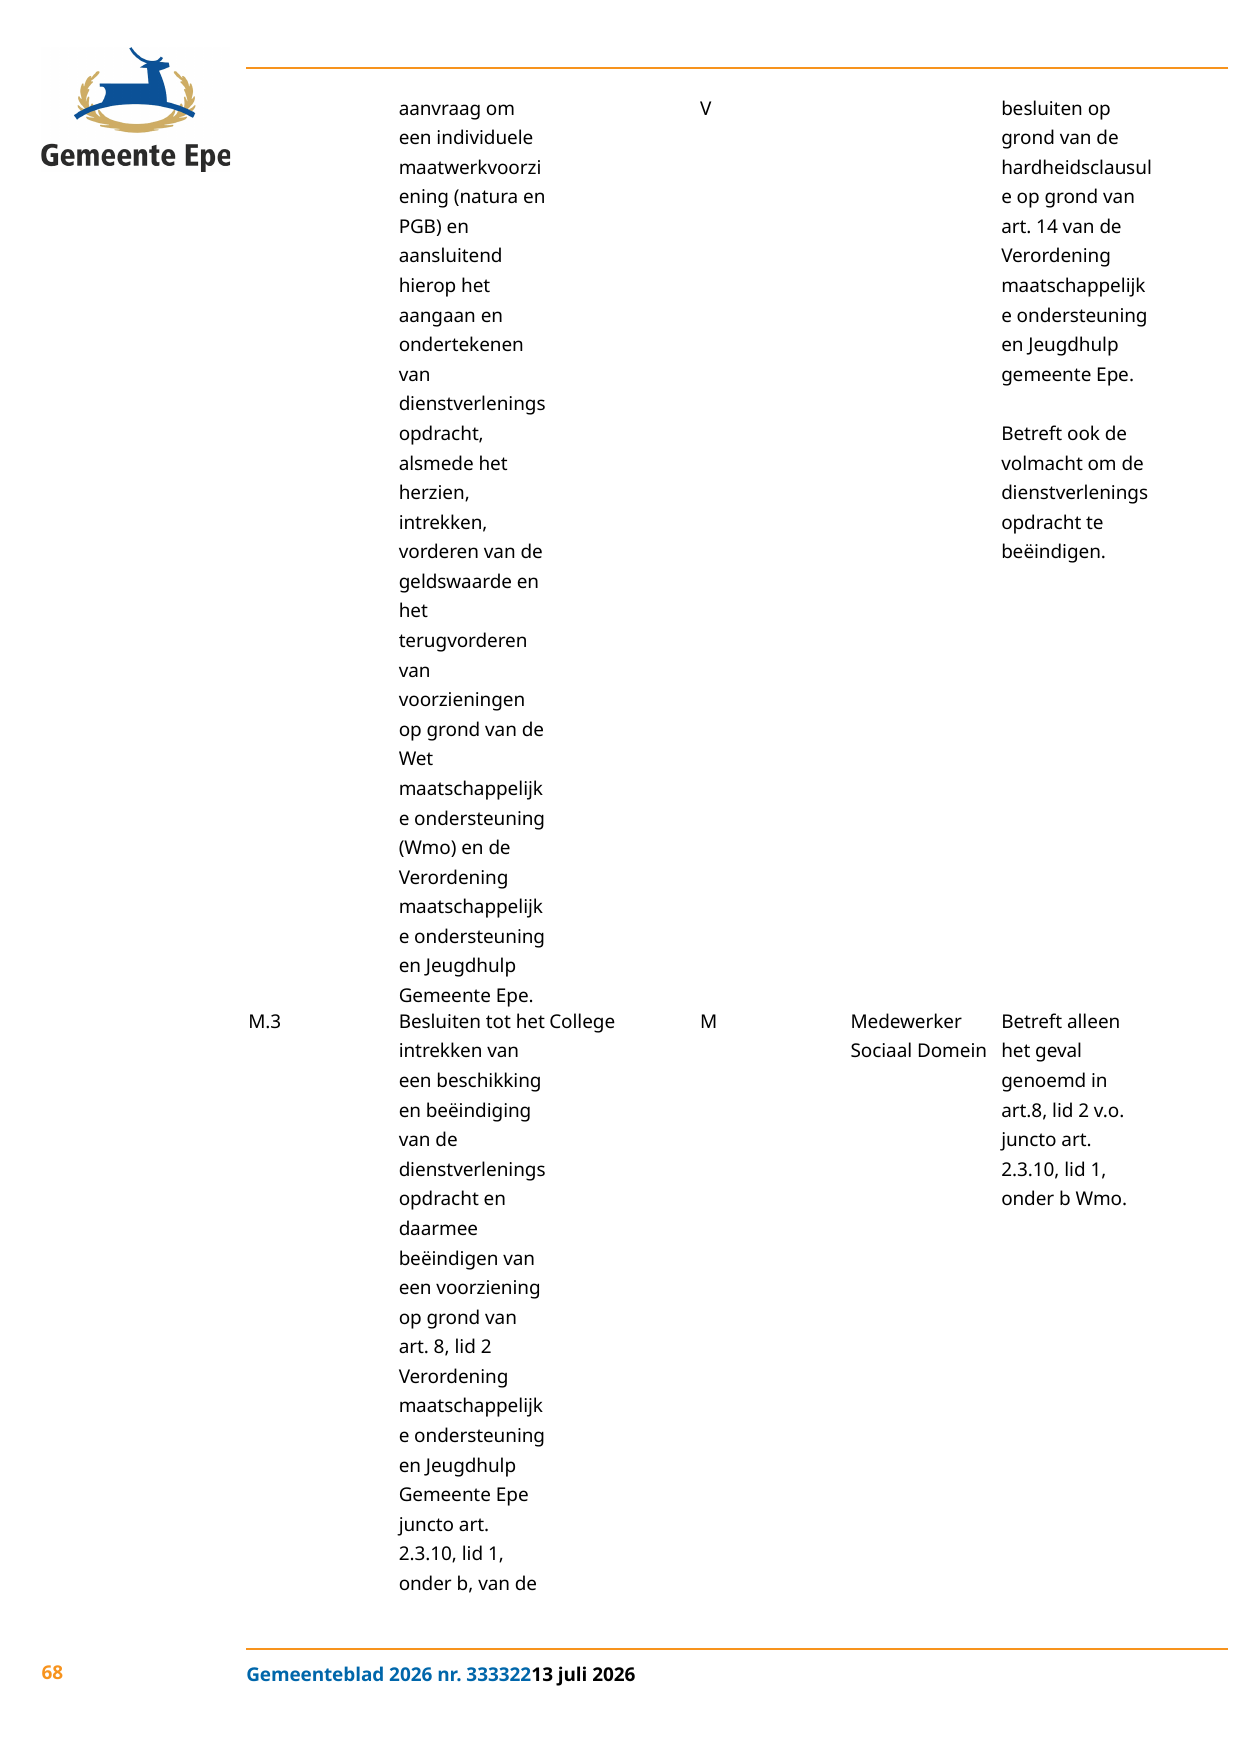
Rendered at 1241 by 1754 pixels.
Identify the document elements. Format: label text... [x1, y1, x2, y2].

picture [41, 47, 231, 172]
table_cell aanvraag om een individuele maatwerkvoorziening (natura en PGB) en aansluitend hierop het aangaan en ondertekenen van dienstverleningsopdracht, alsmede het herzien, intrekken, vorderen van de geldswaarde en het terugvorderen van voorzieningen op grond van de Wet maatschappelijke ondersteuning (Wmo) en de Verordening maatschappelijke ondersteuning en Jeugdhulp Gemeente Epe. [399, 95, 549, 1008]
table_cell [248, 95, 398, 1008]
table_cell Medewerker Sociaal Domein [850, 1008, 1001, 1596]
table_cell Besluiten tot het intrekken van een beschikking en beëindiging van de dienstverleningsopdracht en daarmee beëindigen van een voorziening op grond van art. 8, lid 2 Verordening maatschappelijke ondersteuning en Jeugdhulp Gemeente Epe juncto art. 2.3.10, lid 1, onder b, van de [399, 1008, 549, 1596]
table_cell Betreft alleen het geval genoemd in art.8, lid 2 v.o. juncto art. 2.3.10, lid 1, onder b Wmo. [1001, 1008, 1152, 1596]
table_cell [850, 95, 1001, 1008]
table_cell M.3 [248, 1008, 398, 1596]
table_cell V [700, 95, 850, 1008]
table_cell [549, 95, 700, 1008]
table_cell M [700, 1008, 850, 1596]
table_cell besluiten op grond van de hardheidsclausule op grond van art. 14 van de Verordening maatschappelijke ondersteuning en Jeugdhulp gemeente Epe. Betreft ook de volmacht om de dienstverleningsopdracht te beëindigen. [1001, 95, 1152, 1008]
table_cell College [549, 1008, 700, 1596]
